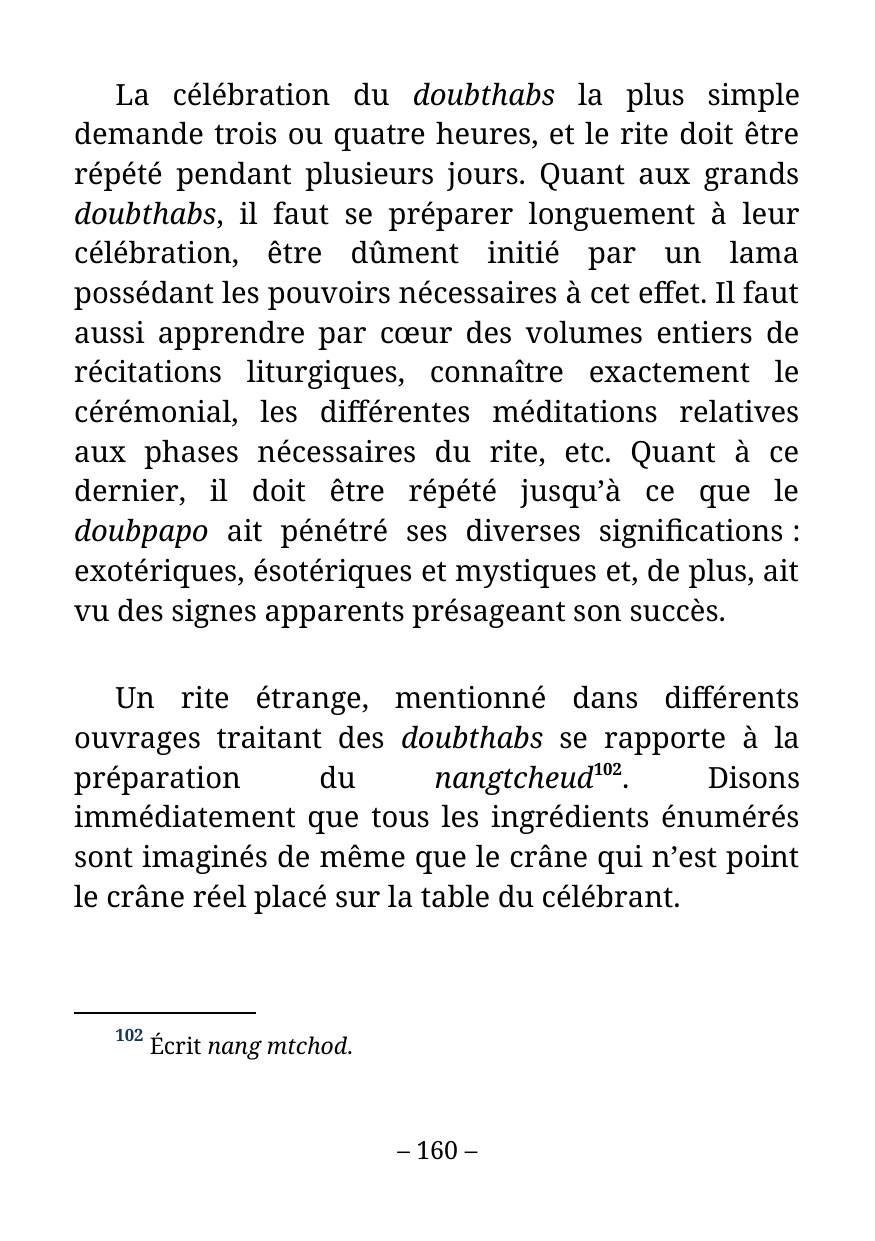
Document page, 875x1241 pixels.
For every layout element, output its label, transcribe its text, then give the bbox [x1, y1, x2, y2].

text La célébration du doubthabs la plus simple demande trois ou quatre heures, et le rite doit être répété pendant plusieurs jours. Quant aux grands doubthabs, il faut se préparer longuement à leur célébration, être dûment initié par un lama possédant les pouvoirs nécessaires à cet effet. Il faut aussi apprendre par cœur des volumes entiers de récitations liturgiques, connaître exactement le cérémonial, les différentes méditations relatives aux phases nécessaires du rite, etc. Quant à ce dernier, il doit être répété jusqu’à ce que le doubpapo ait pénétré ses diverses significations : exotériques, ésotériques et mystiques et, de plus, ait vu des signes apparents présageant son succès. [74, 74, 800, 629]
text Un rite étrange, mentionné dans différents ouvrages traitant des doubthabs se rapporte à la préparation du nangtcheud. Disons immédiatement que tous les ingrédients énumérés sont imaginés de même que le crâne qui n’est point le crâne réel placé sur la table du célébrant. [74, 677, 800, 916]
text Écrit nang mtchod. [74, 1023, 800, 1063]
